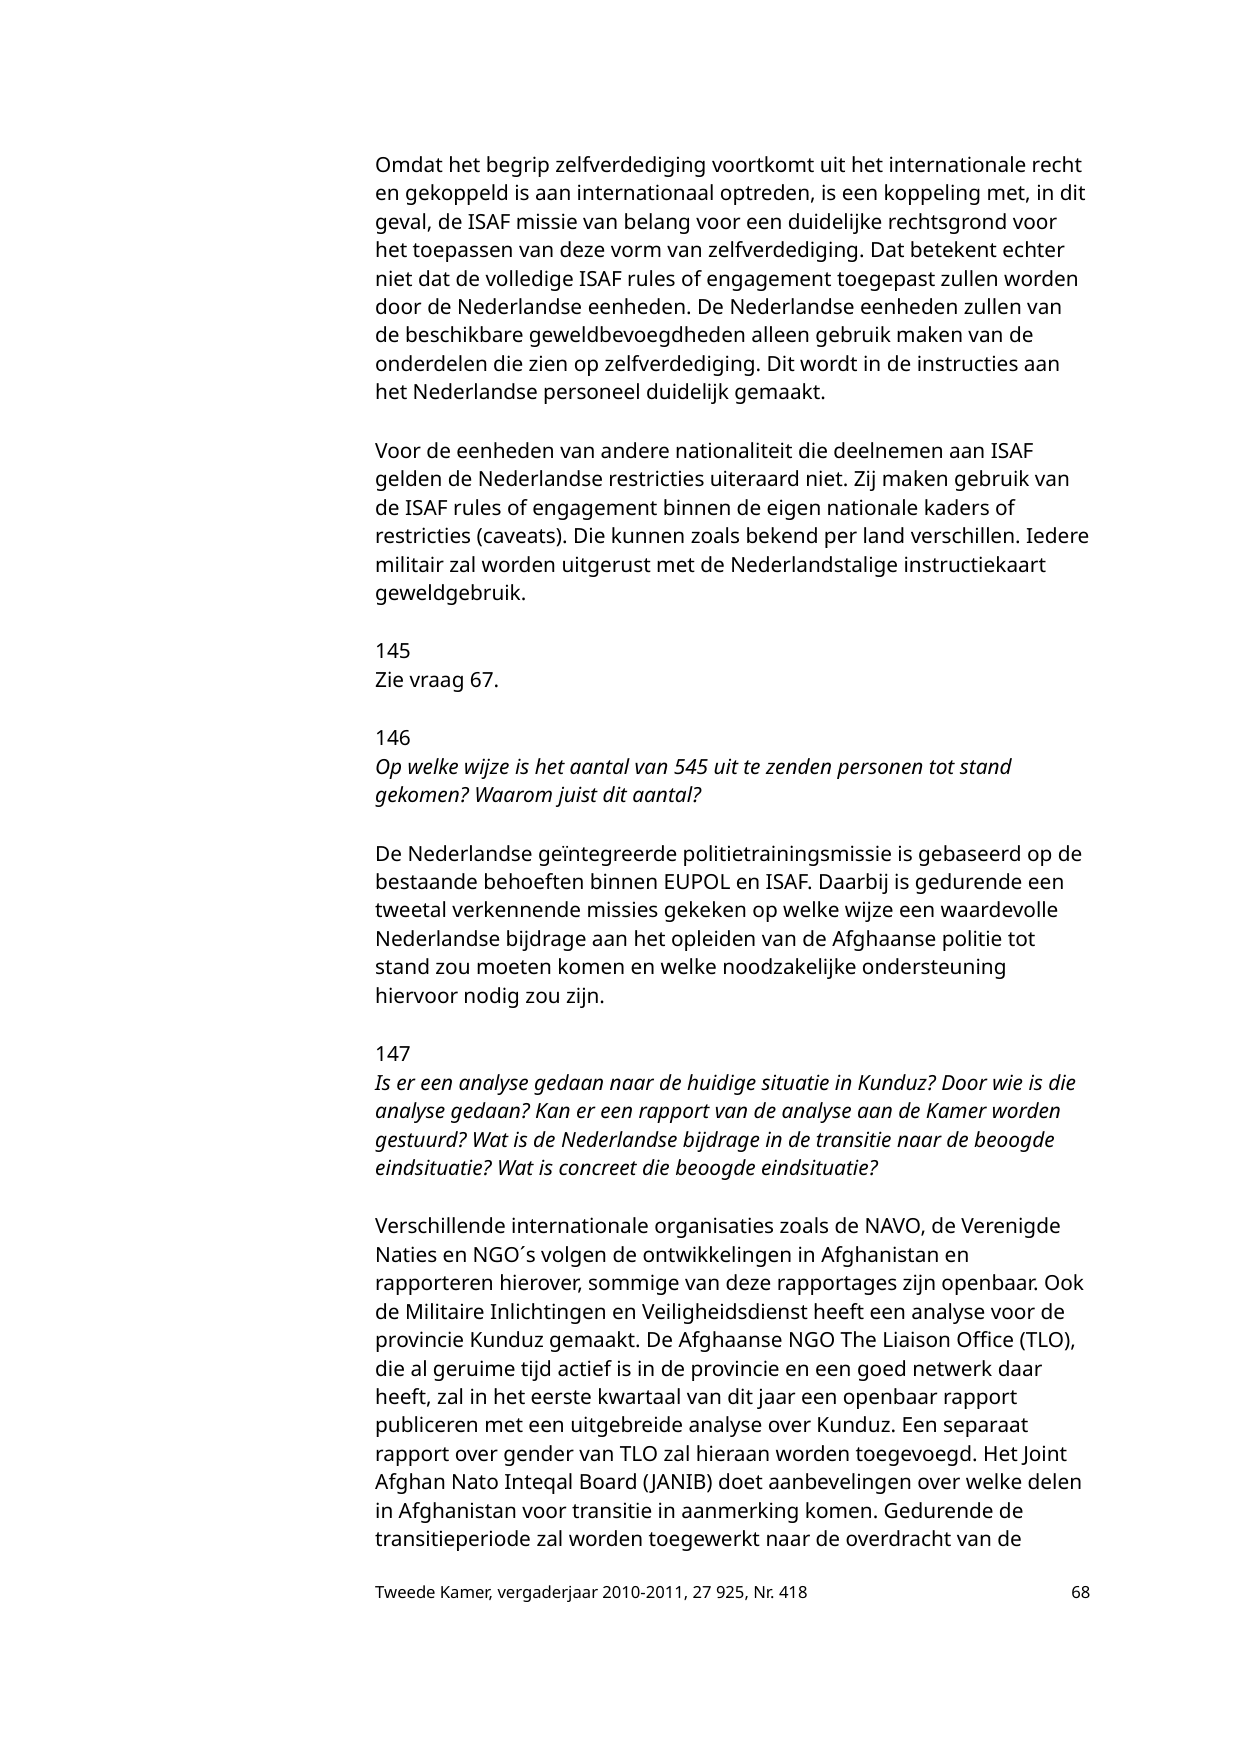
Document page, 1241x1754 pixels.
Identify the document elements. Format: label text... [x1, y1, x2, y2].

text 147 [375, 1039, 1090, 1068]
text Is er een analyse gedaan naar de huidige situatie in Kunduz? Door wie is die analyse gedaan? Kan er een rapport van de analyse aan de Kamer worden gestuurd? Wat is de Nederlandse bijdrage in de transitie naar de beoogde eindsituatie? Wat is concreet die beoogde eindsituatie? [375, 1068, 1090, 1182]
text Zie vraag 67. [375, 665, 1090, 693]
text De Nederlandse geïntegreerde politietrainingsmissie is gebaseerd op de bestaande behoeften binnen EUPOL en ISAF. Daarbij is gedurende een tweetal verkennende missies gekeken op welke wijze een waardevolle Nederlandse bijdrage aan het opleiden van de Afghaanse politie tot stand zou moeten komen en welke noodzakelijke ondersteuning hiervoor nodig zou zijn. [375, 839, 1090, 1009]
text Verschillende internationale organisaties zoals de NAVO, de Verenigde Naties en NGO´s volgen de ontwikkelingen in Afghanistan en rapporteren hierover, sommige van deze rapportages zijn openbaar. Ook de Militaire Inlichtingen en Veiligheidsdienst heeft een analyse voor de provincie Kunduz gemaakt. De Afghaanse NGO The Liaison Office (TLO), die al geruime tijd actief is in de provincie en een goed netwerk daar heeft, zal in het eerste kwartaal van dit jaar een openbaar rapport publiceren met een uitgebreide analyse over Kunduz. Een separaat rapport over gender van TLO zal hieraan worden toegevoegd. Het Joint Afghan Nato Inteqal Board (JANIB) doet aanbevelingen over welke delen in Afghanistan voor transitie in aanmerking komen. Gedurende de transitieperiode zal worden toegewerkt naar de overdracht van de [375, 1212, 1090, 1553]
text Omdat het begrip zelfverdediging voortkomt uit het internationale recht en gekoppeld is aan internationaal optreden, is een koppeling met, in dit geval, de ISAF missie van belang voor een duidelijke rechtsgrond voor het toepassen van deze vorm van zelfverdediging. Dat betekent echter niet dat de volledige ISAF rules of engagement toegepast zullen worden door de Nederlandse eenheden. De Nederlandse eenheden zullen van de beschikbare geweldbevoegdheden alleen gebruik maken van de onderdelen die zien op zelfverdediging. Dit wordt in de instructies aan het Nederlandse personeel duidelijk gemaakt. [375, 150, 1090, 406]
text Voor de eenheden van andere nationaliteit die deelnemen aan ISAF gelden de Nederlandse restricties uiteraard niet. Zij maken gebruik van de ISAF rules of engagement binnen de eigen nationale kaders of restricties (caveats). Die kunnen zoals bekend per land verschillen. Iedere militair zal worden uitgerust met de Nederlandstalige instructiekaart geweldgebruik. [375, 436, 1090, 607]
text 145 [375, 637, 1090, 665]
text 146 [375, 723, 1090, 752]
text Op welke wijze is het aantal van 545 uit te zenden personen tot stand gekomen? Waarom juist dit aantal? [375, 752, 1090, 809]
